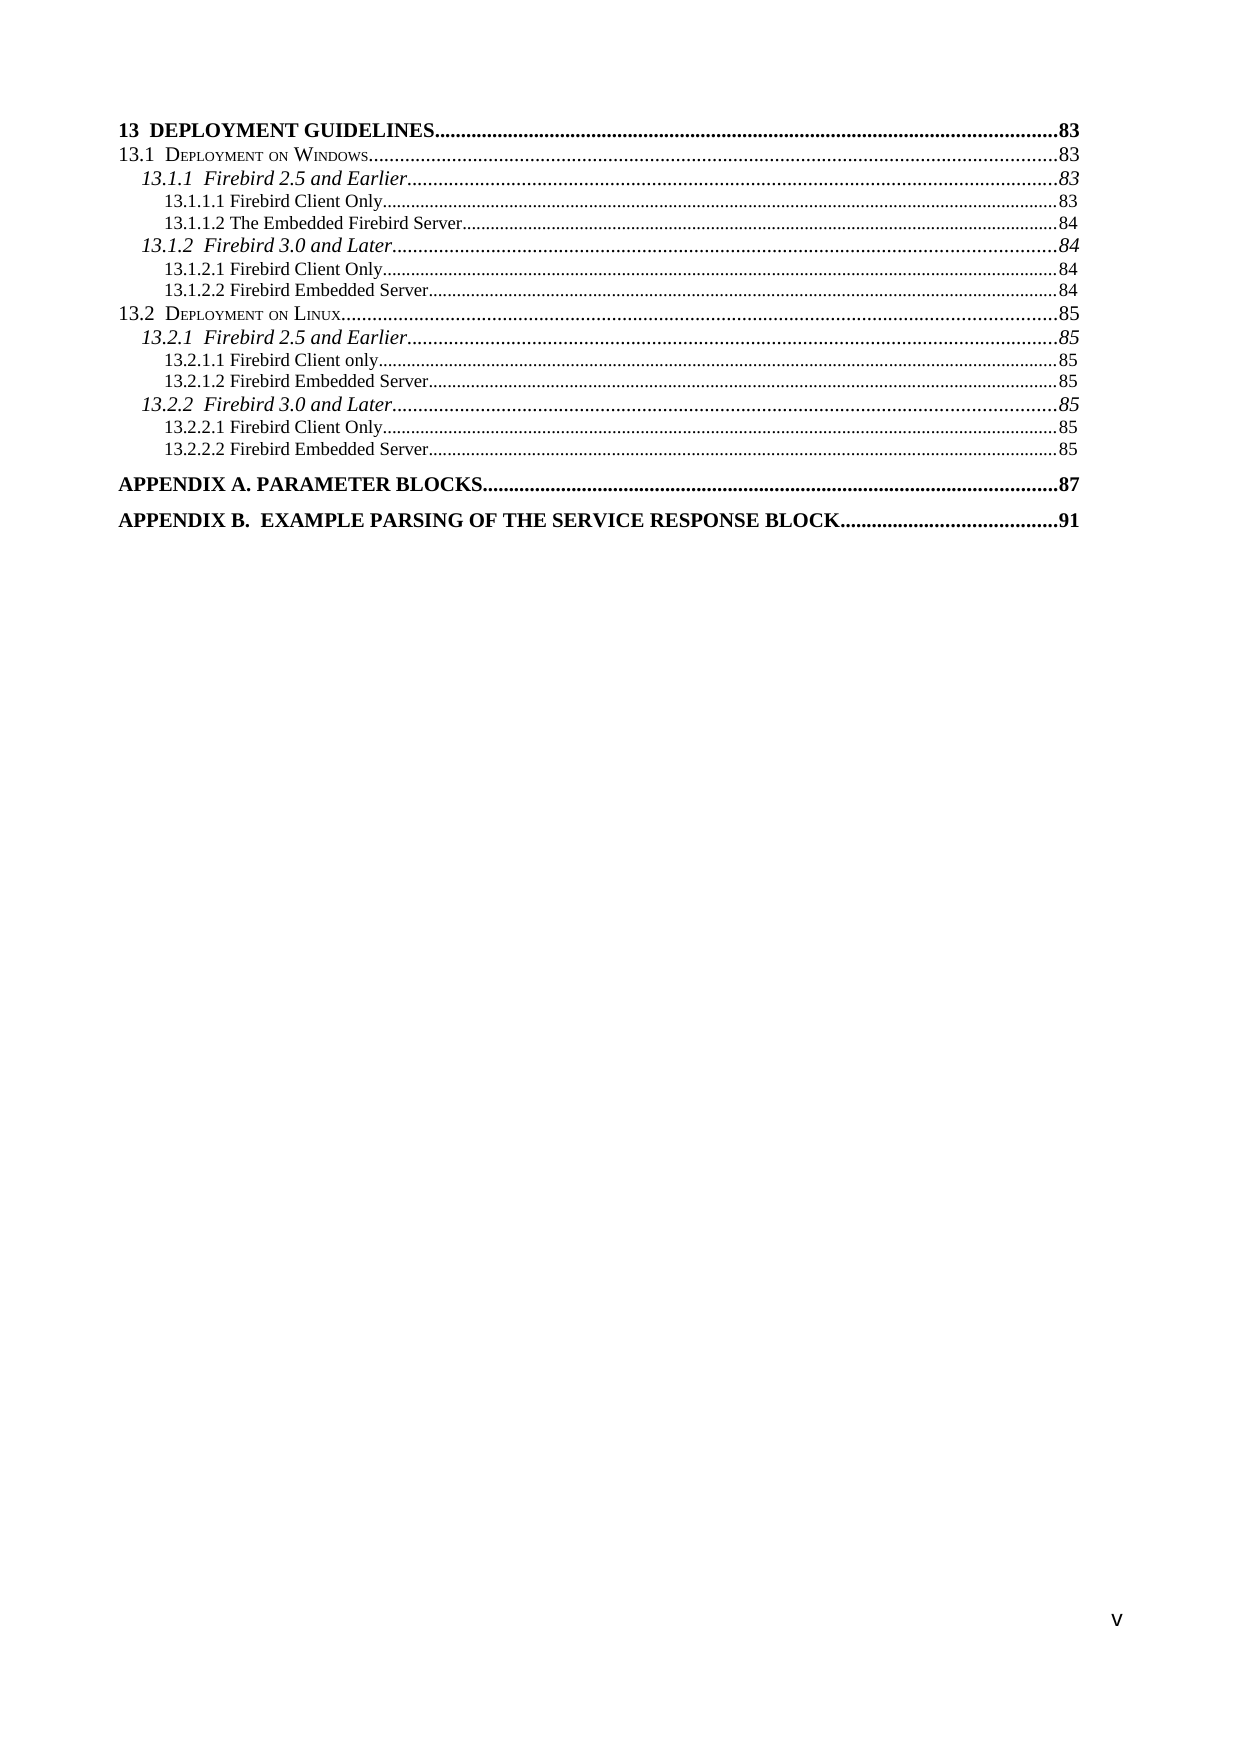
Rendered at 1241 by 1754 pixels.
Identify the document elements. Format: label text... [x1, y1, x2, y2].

text 13.1.2 Firebird 3.0 and Later 84 [141, 233, 1122, 257]
text 13 Deployment Guidelines 83 [118, 118, 1122, 142]
text 13.2.1.2 Firebird Embedded Server 85 [164, 370, 1122, 392]
text 13.2.2 Firebird 3.0 and Later 85 [141, 392, 1122, 416]
text 13.2 Deployment on Linux 85 [118, 301, 1122, 325]
text 13.2.1.1 Firebird Client only 85 [164, 349, 1122, 370]
text 13.1 Deployment on Windows 83 [118, 142, 1122, 166]
text 13.1.2.2 Firebird Embedded Server 84 [164, 279, 1122, 301]
text 13.1.1 Firebird 2.5 and Earlier 83 [141, 166, 1122, 190]
text Appendix B. Example Parsing of the Service Response Block 91 [118, 508, 1122, 532]
text 13.2.2.1 Firebird Client Only 85 [164, 416, 1122, 437]
text 13.1.1.1 Firebird Client Only 83 [164, 190, 1122, 212]
text 13.2.2.2 Firebird Embedded Server 85 [164, 437, 1122, 459]
text Appendix A. Parameter Blocks 87 [118, 472, 1122, 496]
text 13.1.2.1 Firebird Client Only 84 [164, 257, 1122, 279]
text 13.1.1.2 The Embedded Firebird Server 84 [164, 212, 1122, 233]
text 13.2.1 Firebird 2.5 and Earlier 85 [141, 325, 1122, 349]
